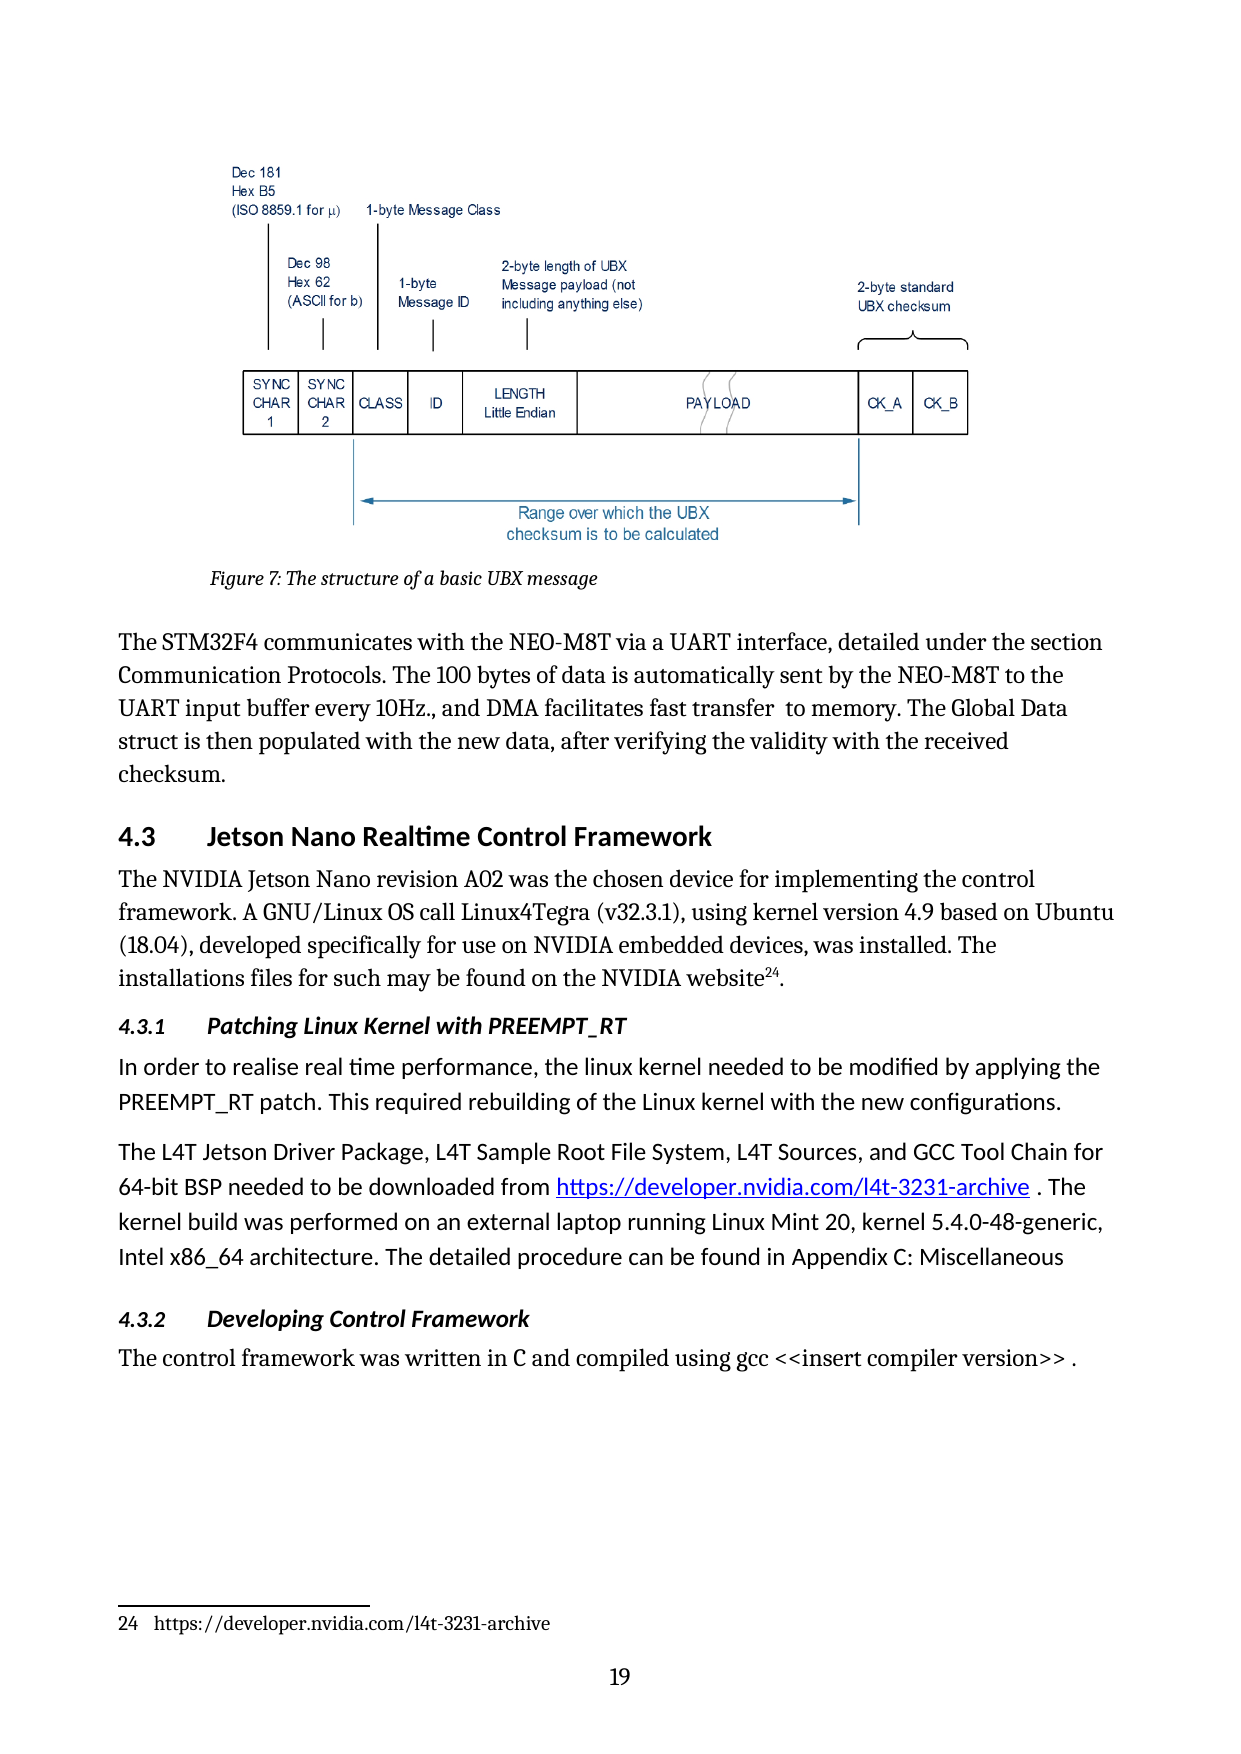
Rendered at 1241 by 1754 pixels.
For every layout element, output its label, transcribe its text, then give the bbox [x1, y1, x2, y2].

text The NVIDIA Jetson Nano revision A02 was the chosen device for implementing the control framework. A GNU/Linux OS call Linux4Tegra (v32.3.1), using kernel version 4.9 based on Ubuntu (18.04), developed specifically for use on NVIDIA embedded devices, was installed. The installations files for such may be found on the NVIDIA website. [118, 865, 1122, 993]
text Figure 7: The structure of a basic UBX message [210, 551, 1002, 591]
picture [209, 155, 1002, 551]
text The L4T Jetson Driver Package, L4T Sample Root File System, L4T Sources, and GCC Tool Chain for 64-bit BSP needed to be downloaded from https://developer.nvidia.com/l4t-3231-archive . The kernel build was performed on an external laptop running Linux Mint 20, kernel 5.4.0-48-generic, Intel x86_64 architecture. The detailed procedure can be found in Appendix C: Miscellaneous [118, 1136, 1122, 1271]
text In order to realise real time performance, the linux kernel needed to be modified by applying the PREEMPT_RT patch. This required rebuilding of the Linux kernel with the new configurations. [118, 1051, 1122, 1117]
subtitle Developing Control Framework [118, 1303, 1122, 1333]
subtitle Jetson Nano Realtime Control Framework [118, 818, 1122, 854]
text https://developer.nvidia.com/l4t-3231-archive [118, 1612, 1122, 1636]
text The STM32F4 communicates with the NEO-M8T via a UART interface, detailed under the section Communication Protocols. The 100 bytes of data is automatically sent by the NEO-M8T to the UART input buffer every 10Hz., and DMA facilitates fast transfer to memory. The Global Data struct is then populated with the new data, after verifying the validity with the received checksum. [118, 628, 1122, 789]
text The control framework was written in C and compiled using gcc <<insert compiler version>> . [118, 1344, 1122, 1373]
subtitle Patching Linux Kernel with PREEMPT_RT [118, 1010, 1122, 1040]
